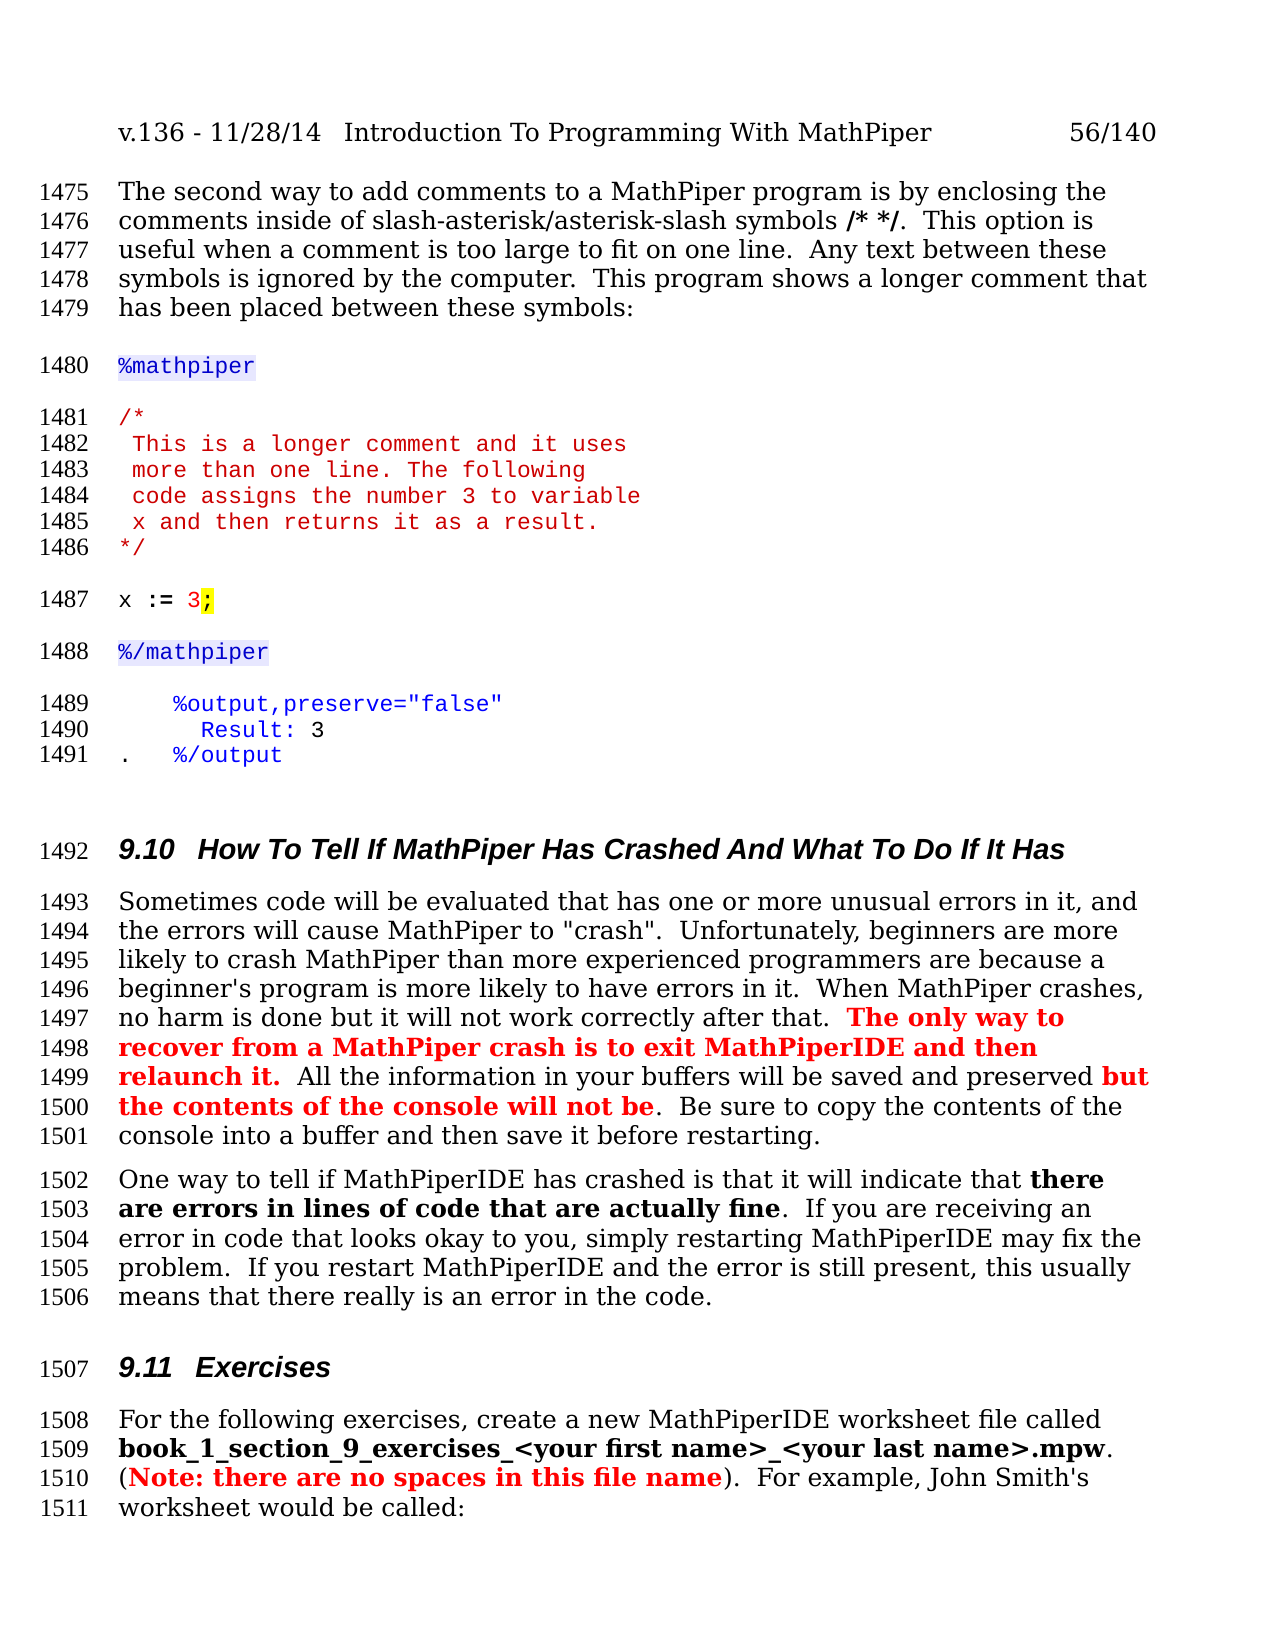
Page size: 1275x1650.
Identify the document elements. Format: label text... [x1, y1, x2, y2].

text /* [118, 407, 1157, 433]
subtitle How To Tell If MathPiper Has Crashed And What To Do If It Has [118, 832, 1157, 866]
text %mathpiper [118, 355, 1157, 381]
text %/mathpiper [118, 640, 1157, 666]
text For the following exercises, create a new MathPiperIDE worksheet file called book_1_section_9_exercises_<your first name>_<your last name>.mpw. (Note: there are no spaces in this file name). For example, John Smith's worksheet would be called: [118, 1405, 1157, 1522]
text . %/output [118, 744, 1157, 770]
text Sometimes code will be evaluated that has one or more unusual errors in it, and the errors will cause MathPiper to "crash". Unfortunately, beginners are more likely to crash MathPiper than more experienced programmers are because a beginner's program is more likely to have errors in it. When MathPiper crashes, no harm is done but it will not work correctly after that. The only way to recover from a MathPiper crash is to exit MathPiperIDE and then relaunch it. All the information in your buffers will be saved and preserved but the contents of the console will not be. Be sure to copy the contents of the console into a buffer and then save it before restarting. [118, 887, 1157, 1150]
text Result: 3 [118, 718, 1157, 744]
text The second way to add comments to a MathPiper program is by enclosing the comments inside of slash-asterisk/asterisk-slash symbols /* */. This option is useful when a comment is too large to fit on one line. Any text between these symbols is ignored by the computer. This program shows a longer comment that has been placed between these symbols: [118, 177, 1157, 323]
subtitle Exercises [118, 1350, 1157, 1384]
text */ [118, 536, 1157, 562]
text This is a longer comment and it uses [118, 433, 1157, 458]
text code assigns the number 3 to variable [118, 484, 1157, 510]
text more than one line. The following [118, 458, 1157, 484]
text One way to tell if MathPiperIDE has crashed is that it will indicate that there are errors in lines of code that are actually fine. If you are receiving an error in code that looks okay to you, simply restarting MathPiperIDE may fix the problem. If you restart MathPiperIDE and the error is still present, this usually means that there really is an error in the code. [118, 1165, 1157, 1311]
text %output,preserve="false" [118, 692, 1157, 718]
text x := 3; [118, 588, 1157, 614]
text x and then returns it as a result. [118, 510, 1157, 536]
